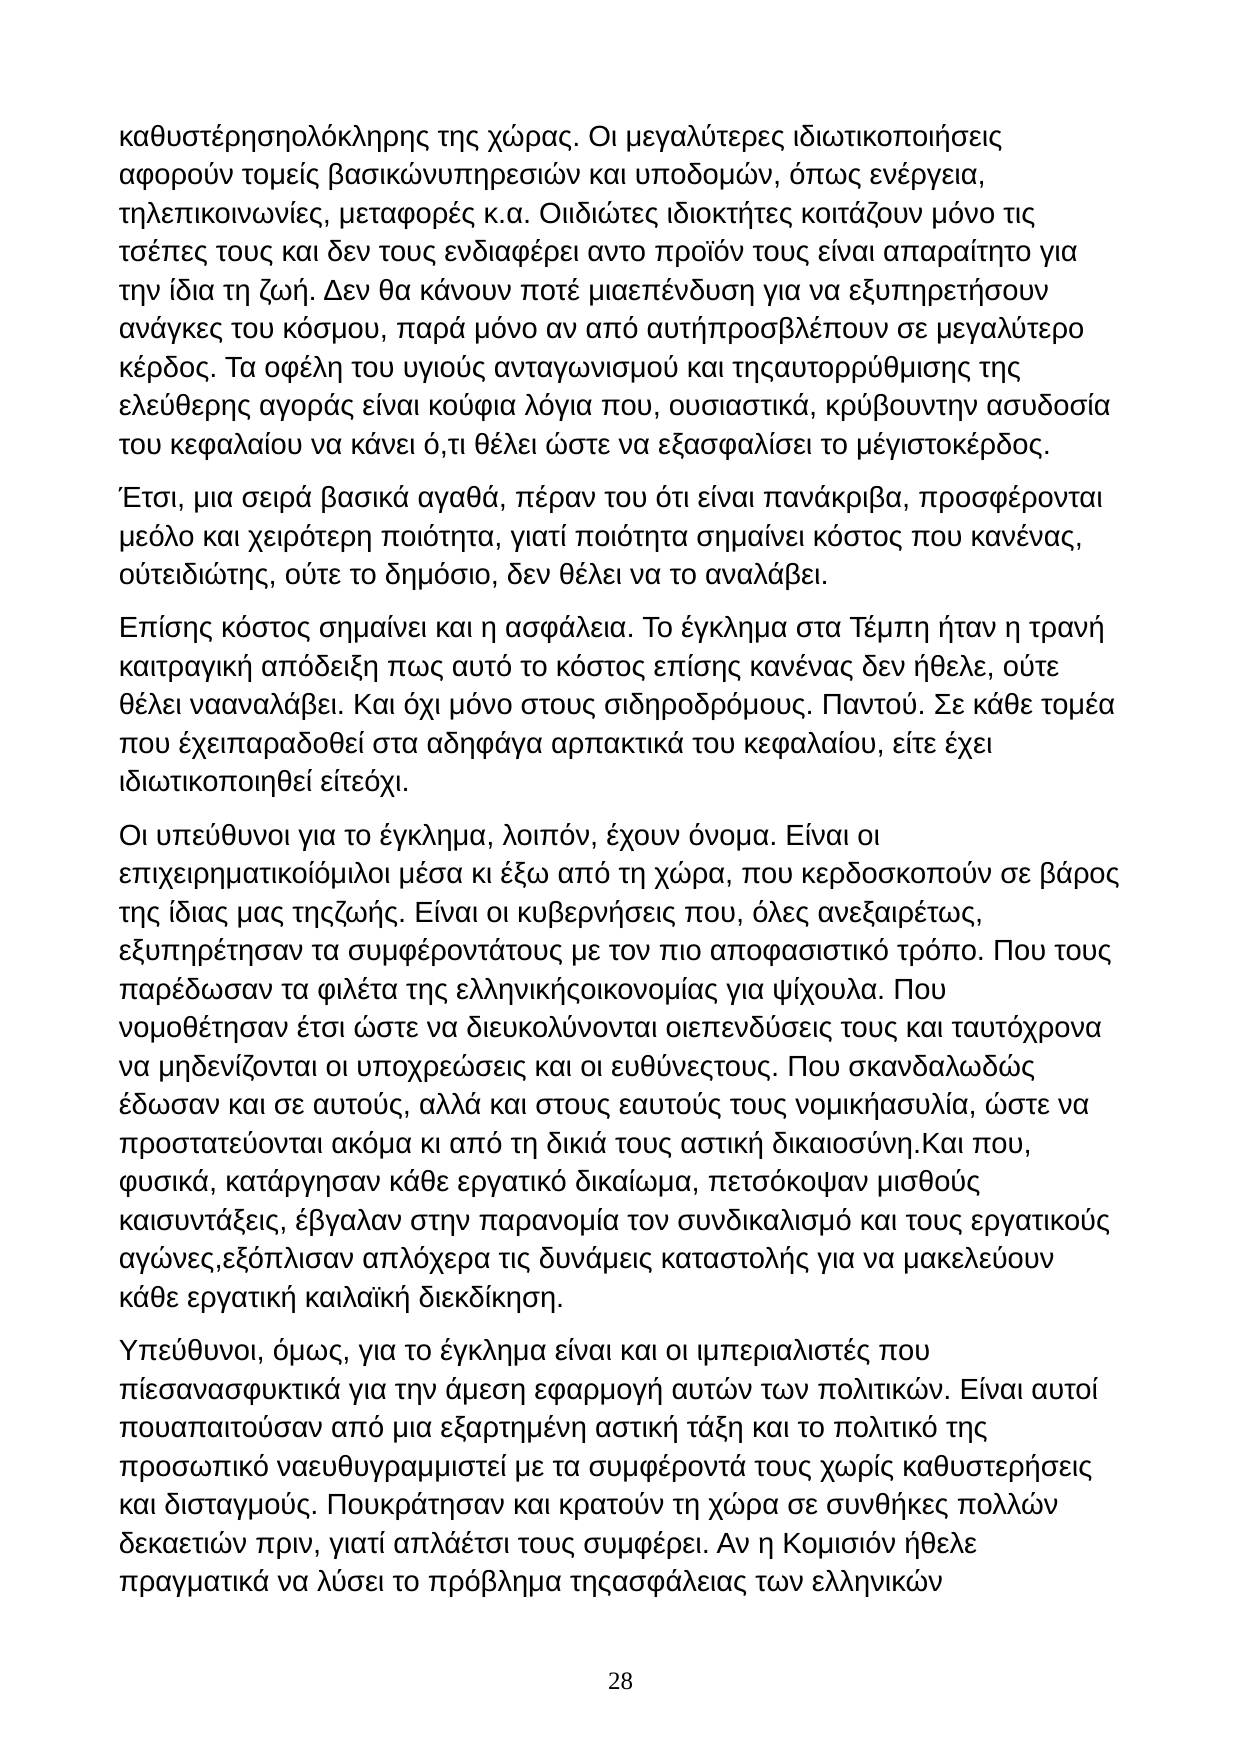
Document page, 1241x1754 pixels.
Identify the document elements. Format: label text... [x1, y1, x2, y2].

text Επίσης κόστος σημαίνει και η ασφάλεια. Το έγκλημα στα Τέμπη ήταν η τρανή καιτραγική απόδειξη πως αυτό το κόστος επίσης κανένας δεν ήθελε, ούτε θέλει νααναλάβει. Και όχι μόνο στους σιδηροδρόμους. Παντού. Σε κάθε τομέα που έχειπαραδοθεί στα αδηφάγα αρπακτικά του κεφαλαίου, είτε έχει ιδιωτικοποιηθεί είτεόχι. [118, 610, 1122, 798]
text καθυστέρησηολόκληρης της χώρας. Οι μεγαλύτερες ιδιωτικοποιήσεις αφορούν τομείς βασικώνυπηρεσιών και υποδομών, όπως ενέργεια, τηλεπικοινωνίες, μεταφορές κ.α. Οιιδιώτες ιδιοκτήτες κοιτάζουν μόνο τις τσέπες τους και δεν τους ενδιαφέρει αντο προϊόν τους είναι απαραίτητο για την ίδια τη ζωή. Δεν θα κάνουν ποτέ μιαεπένδυση για να εξυπηρετήσουν ανάγκες του κόσμου, παρά μόνο αν από αυτήπροσβλέπουν σε μεγαλύτερο κέρδος. Τα οφέλη του υγιούς ανταγωνισμού και τηςαυτορρύθμισης της ελεύθερης αγοράς είναι κούφια λόγια που, ουσιαστικά, κρύβουντην ασυδοσία του κεφαλαίου να κάνει ό,τι θέλει ώστε να εξασφαλίσει το μέγιστοκέρδος. [118, 118, 1122, 460]
text Έτσι, μια σειρά βασικά αγαθά, πέραν του ότι είναι πανάκριβα, προσφέρονται μεόλο και χειρότερη ποιότητα, γιατί ποιότητα σημαίνει κόστος που κανένας, ούτειδιώτης, ούτε το δημόσιο, δεν θέλει να το αναλάβει. [118, 480, 1122, 591]
text Οι υπεύθυνοι για το έγκλημα, λοιπόν, έχουν όνομα. Είναι οι επιχειρηματικοίόμιλοι μέσα κι έξω από τη χώρα, που κερδοσκοπούν σε βάρος της ίδιας μας τηςζωής. Είναι οι κυβερνήσεις που, όλες ανεξαιρέτως, εξυπηρέτησαν τα συμφέροντάτους με τον πιο αποφασιστικό τρόπο. Που τους παρέδωσαν τα φιλέτα της ελληνικήςοικονομίας για ψίχουλα. Που νομοθέτησαν έτσι ώστε να διευκολύνονται οιεπενδύσεις τους και ταυτόχρονα να μηδενίζονται οι υποχρεώσεις και οι ευθύνεςτους. Που σκανδαλωδώς έδωσαν και σε αυτούς, αλλά και στους εαυτούς τους νομικήασυλία, ώστε να προστατεύονται ακόμα κι από τη δικιά τους αστική δικαιοσύνη.Και που, φυσικά, κατάργησαν κάθε εργατικό δικαίωμα, πετσόκοψαν μισθούς καισυντάξεις, έβγαλαν στην παρανομία τον συνδικαλισμό και τους εργατικούς αγώνες,εξόπλισαν απλόχερα τις δυνάμεις καταστολής για να μακελεύουν κάθε εργατική καιλαϊκή διεκδίκηση. [118, 817, 1122, 1313]
text Υπεύθυνοι, όμως, για το έγκλημα είναι και οι ιμπεριαλιστές που πίεσανασφυκτικά για την άμεση εφαρμογή αυτών των πολιτικών. Είναι αυτοί πουαπαιτούσαν από μια εξαρτημένη αστική τάξη και το πολιτικό της προσωπικό ναευθυγραμμιστεί με τα συμφέροντά τους χωρίς καθυστερήσεις και δισταγμούς. Πουκράτησαν και κρατούν τη χώρα σε συνθήκες πολλών δεκαετιών πριν, γιατί απλάέτσι τους συμφέρει. Αν η Κομισιόν ήθελε πραγματικά να λύσει το πρόβλημα τηςασφάλειας των ελληνικών [118, 1333, 1122, 1598]
